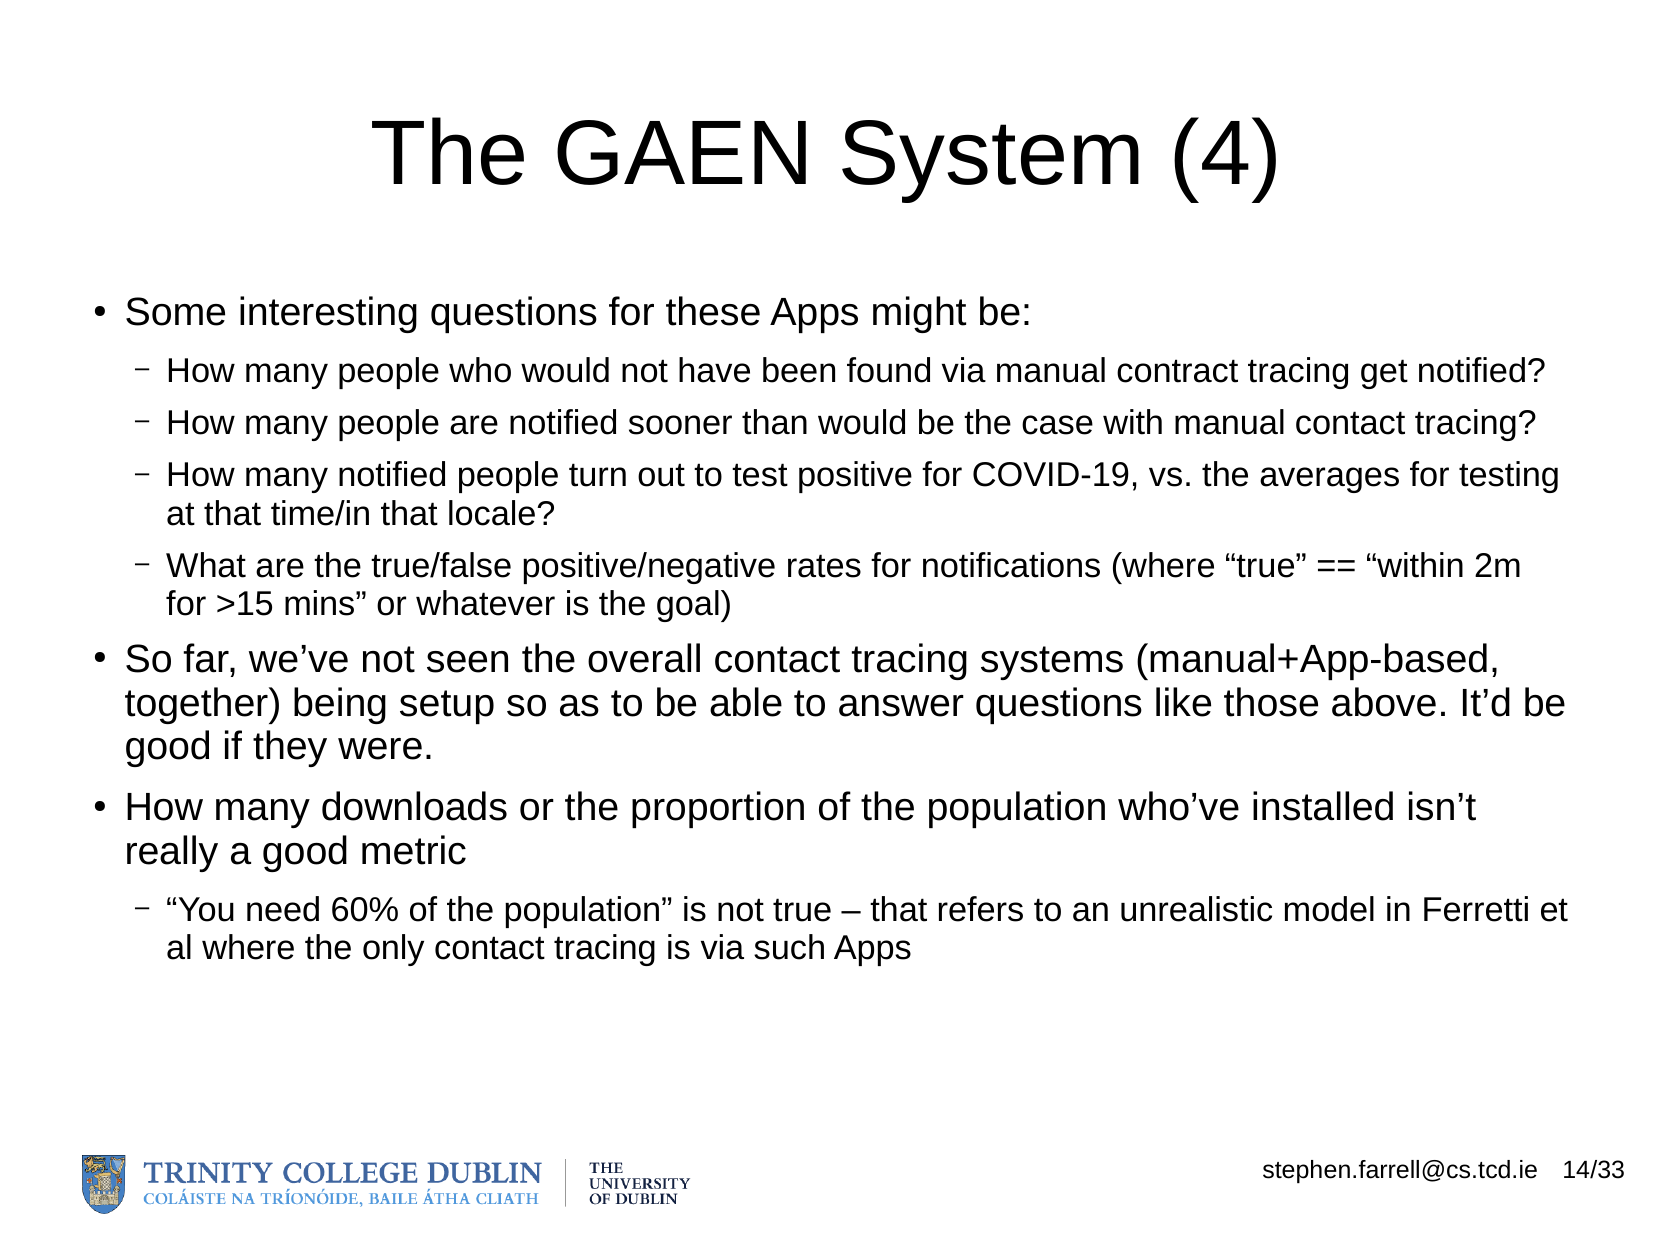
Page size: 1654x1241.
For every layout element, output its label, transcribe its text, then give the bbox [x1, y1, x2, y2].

title The GAEN System (4) [82, 49, 1571, 257]
picture [82, 1155, 694, 1214]
list Some interesting questions for these Apps might be: How many people who would not have been found via manual contract tracing get notified? How many people are notified sooner than would be the case with manual contact tracing? How many notified people turn out to test positive for COVID-19, vs. the averages for testing at that time/in that locale? What are the true/false positive/negative rates for notifications (where “true” == “within 2m for >15 mins” or whatever is the goal) So far, we’ve not seen the overall contact tracing systems (manual+App-based, together) being setup so as to be able to answer questions like those above. It’d be good if they were. How many downloads or the proportion of the population who’ve installed isn’t really a good metric “You need 60% of the population” is not true – that refers to an unrealistic model in Ferretti et al where the only contact tracing is via such Apps [82, 290, 1571, 1010]
